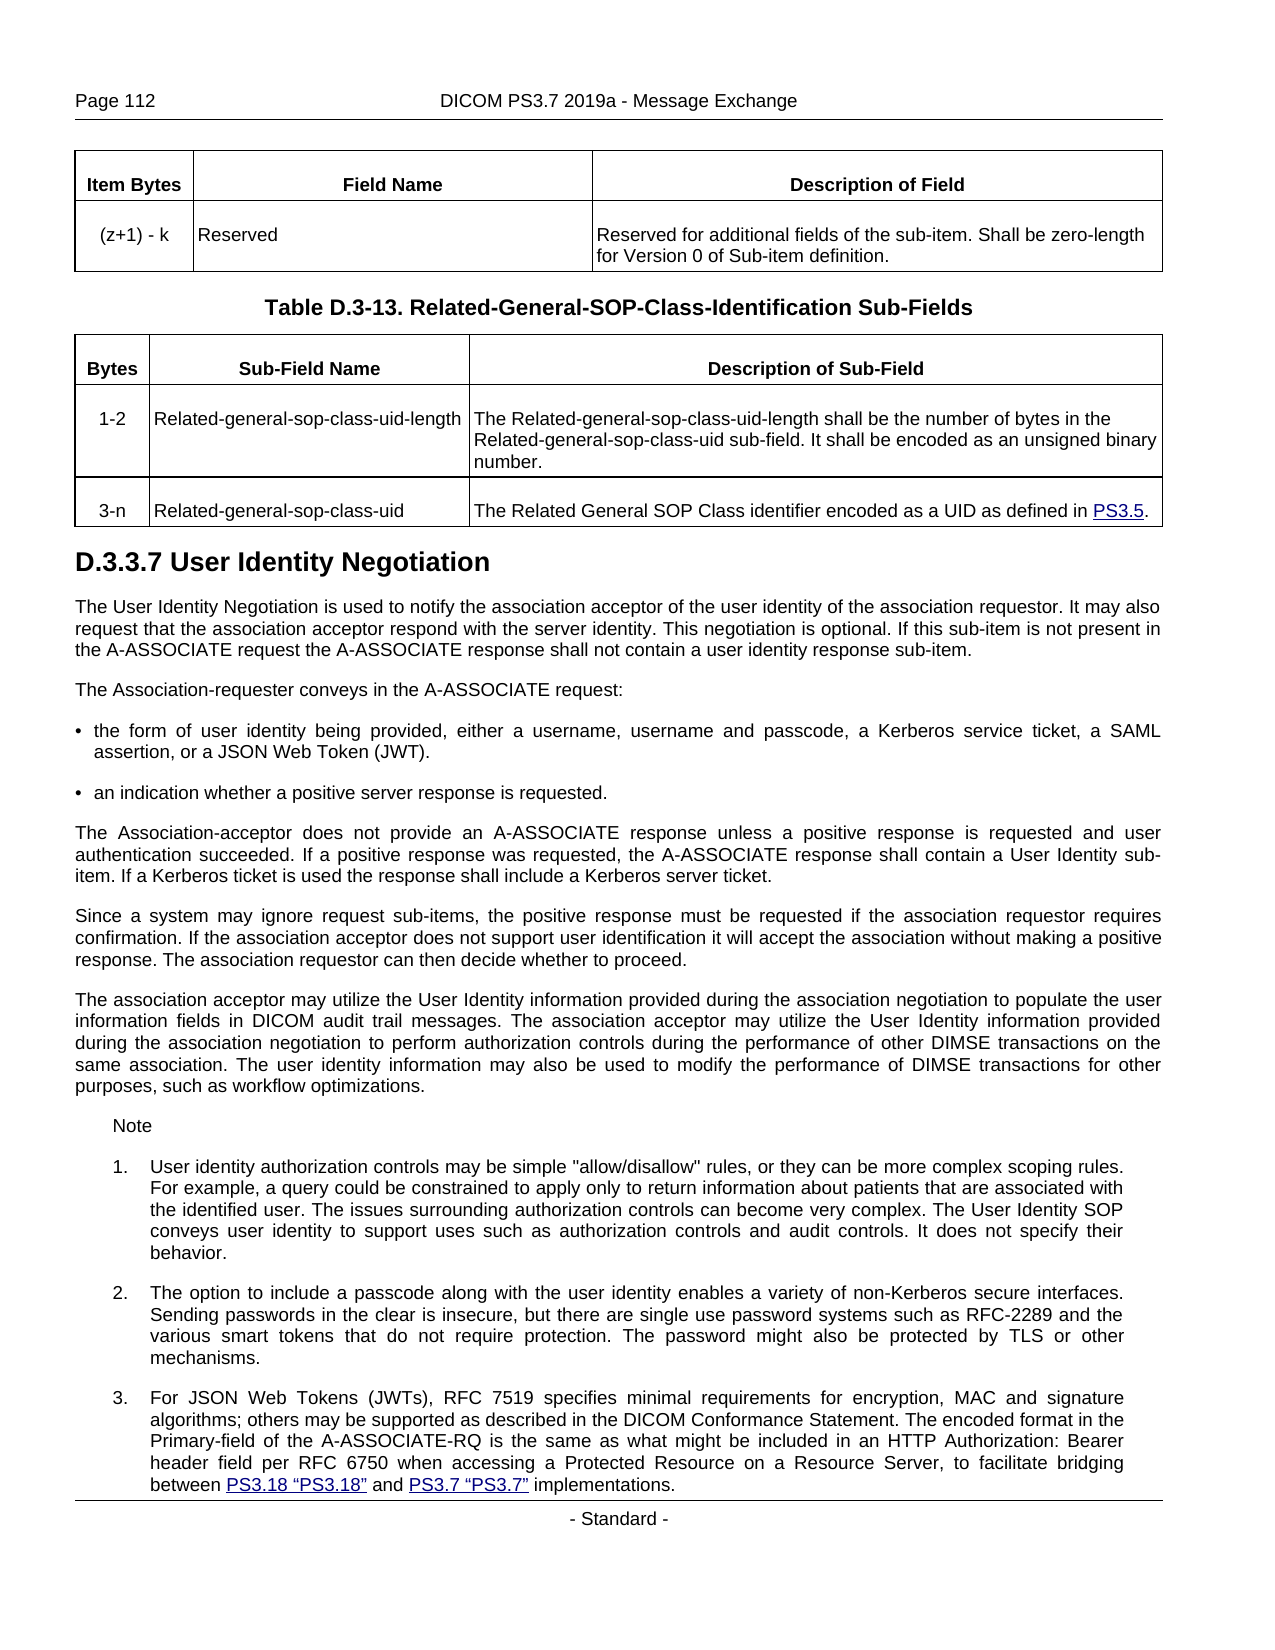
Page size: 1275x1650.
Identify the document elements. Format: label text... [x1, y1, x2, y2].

text Since a system may ignore request sub-items, the positive response must be requested if the association requestor requires confirmation. If the association acceptor does not support user identification it will accept the association without making a positive response. The association requestor can then decide whether to proceed. [75, 905, 1162, 970]
table_cell The Related General SOP Class identifier encoded as a UID as defined in PS3.5. [470, 478, 1162, 526]
table_header Description of Sub-Field [470, 335, 1162, 383]
list an indication whether a positive server response is requested. [75, 781, 1162, 803]
text The User Identity Negotiation is used to notify the association acceptor of the user identity of the association requestor. It may also request that the association acceptor respond with the server identity. This negotiation is optional. If this sub-item is not present in the A-ASSOCIATE request the A-ASSOCIATE response shall not contain a user identity response sub-item. [75, 596, 1162, 661]
table_header Bytes [76, 335, 149, 383]
text Table D.3-13. Related-General-SOP-Class-Identification Sub-Fields [75, 294, 1162, 320]
table_cell 1-2 [76, 385, 149, 476]
list For JSON Web Tokens (JWTs), RFC 7519 specifies minimal requirements for encryption, MAC and signature algorithms; others may be supported as described in the DICOM Conformance Statement. The encoded format in the Primary-field of the A-ASSOCIATE-RQ is the same as what might be included in an HTTP Authorization: Bearer header field per RFC 6750 when accessing a Protected Resource on a Resource Server, to facilitate bridging between PS3.18 “PS3.18” and PS3.7 “PS3.7” implementations. [112, 1387, 1125, 1495]
table_header Item Bytes [76, 151, 193, 200]
text D.3.3.7 User Identity Negotiation [75, 546, 1162, 577]
table_header Field Name [194, 151, 592, 200]
text The Association-acceptor does not provide an A-ASSOCIATE response unless a positive response is requested and user authentication succeeded. If a positive response was requested, the A-ASSOCIATE response shall contain a User Identity sub-item. If a Kerberos ticket is used the response shall include a Kerberos server ticket. [75, 822, 1162, 886]
table_cell Related-general-sop-class-uid [150, 478, 469, 526]
list User identity authorization controls may be simple "allow/disallow" rules, or they can be more complex scoping rules. For example, a query could be constrained to apply only to return information about patients that are associated with the identified user. The issues surrounding authorization controls can become very complex. The User Identity SOP conveys user identity to support uses such as authorization controls and audit controls. It does not specify their behavior. [112, 1156, 1125, 1263]
table_header Description of Field [593, 151, 1162, 200]
text Note [112, 1115, 1125, 1137]
table_cell (z+1) - k [76, 201, 193, 271]
table_cell Reserved for additional fields of the sub-item. Shall be zero-length for Version 0 of Sub-item definition. [593, 201, 1162, 271]
text The Association-requester conveys in the A-ASSOCIATE request: [75, 679, 1162, 701]
text The association acceptor may utilize the User Identity information provided during the association negotiation to populate the user information fields in DICOM audit trail messages. The association acceptor may utilize the User Identity information provided during the association negotiation to perform authorization controls during the performance of other DIMSE transactions on the same association. The user identity information may also be used to modify the performance of DIMSE transactions for other purposes, such as workflow optimizations. [75, 989, 1162, 1096]
list the form of user identity being provided, either a username, username and passcode, a Kerberos service ticket, a SAML assertion, or a JSON Web Token (JWT). [75, 719, 1162, 763]
table_cell Reserved [194, 201, 592, 271]
table_cell 3-n [76, 478, 149, 526]
table_cell Related-general-sop-class-uid-length [150, 385, 469, 476]
list The option to include a passcode along with the user identity enables a variety of non-Kerberos secure interfaces. Sending passwords in the clear is insecure, but there are single use password systems such as RFC-2289 and the various smart tokens that do not require protection. The password might also be protected by TLS or other mechanisms. [112, 1282, 1125, 1368]
table_cell The Related-general-sop-class-uid-length shall be the number of bytes in the Related-general-sop-class-uid sub-field. It shall be encoded as an unsigned binary number. [470, 385, 1162, 476]
table_header Sub-Field Name [150, 335, 469, 383]
